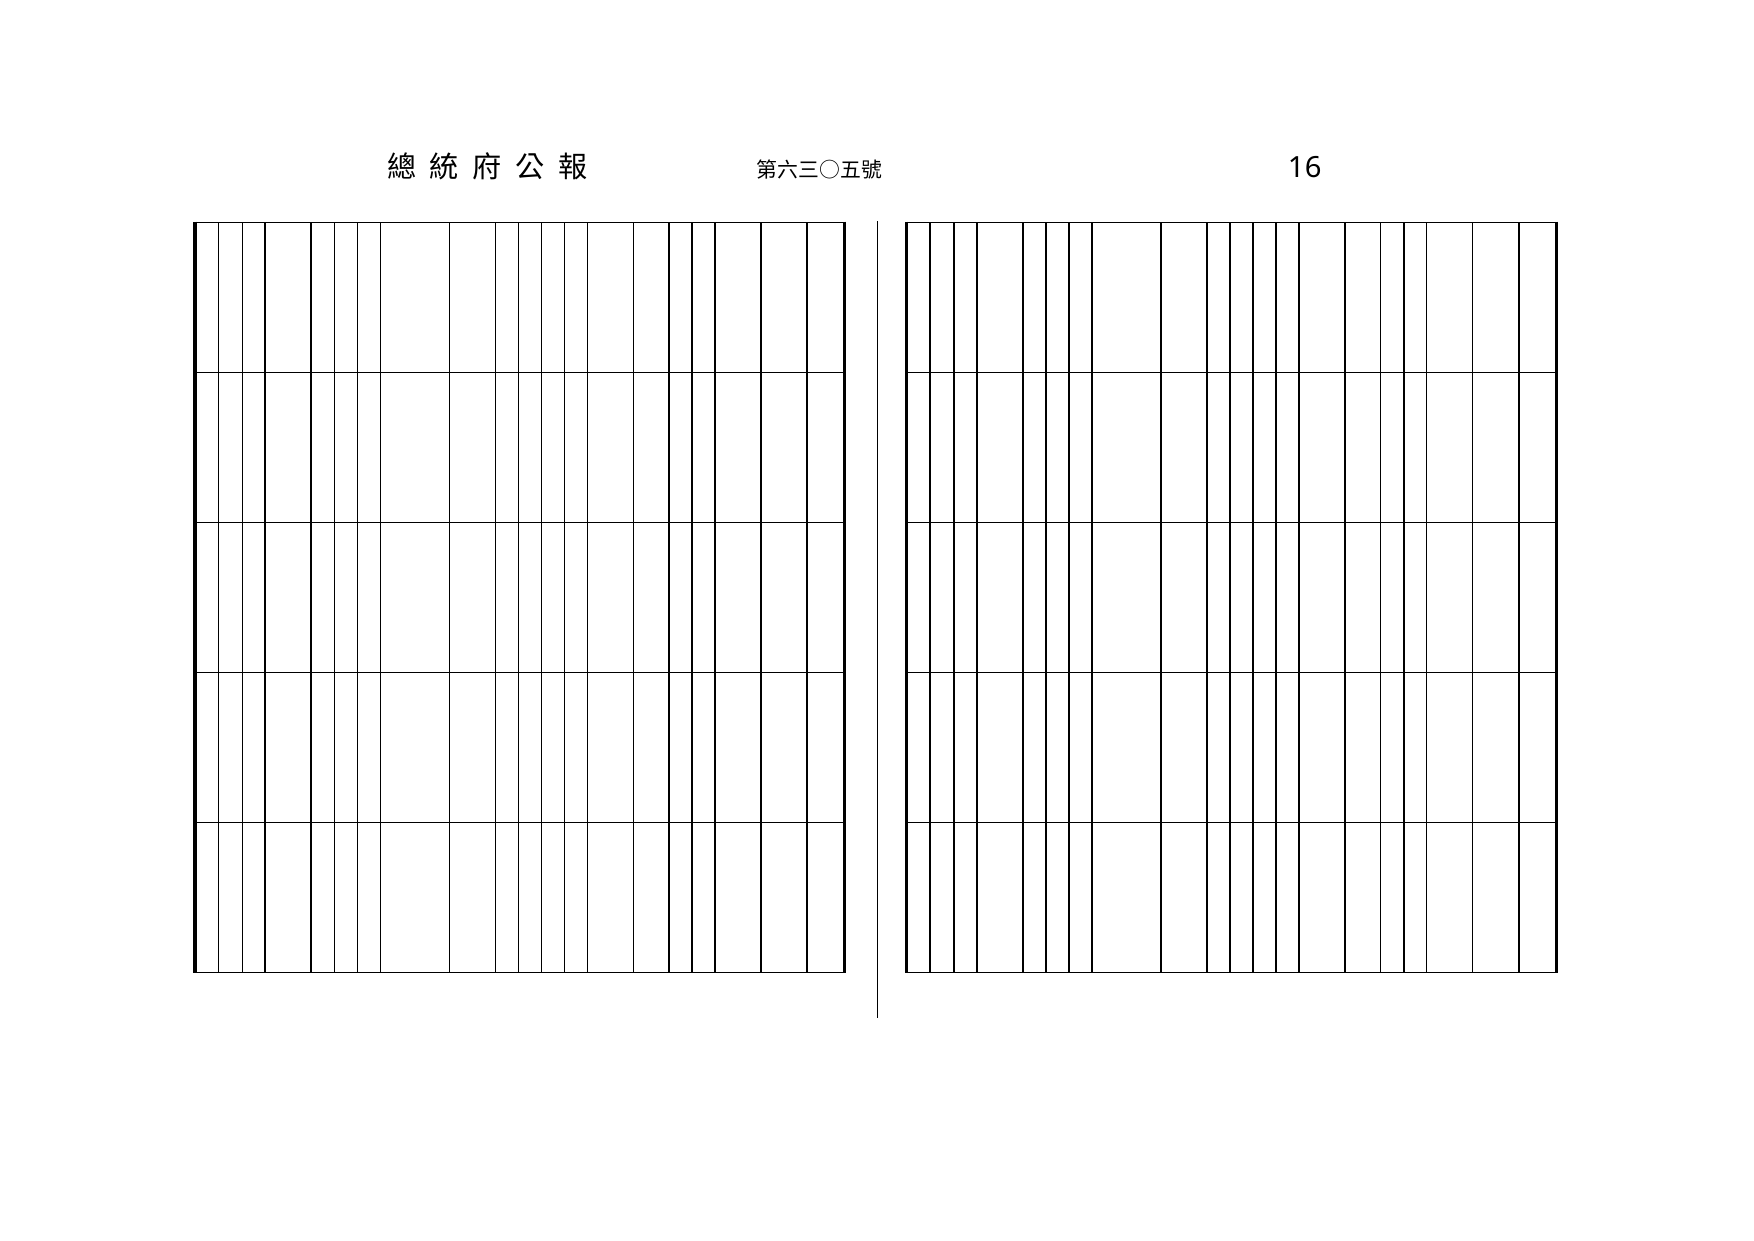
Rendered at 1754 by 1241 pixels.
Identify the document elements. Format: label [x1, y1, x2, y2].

table_cell [266, 823, 288, 972]
table_cell [908, 823, 929, 972]
table_cell [611, 223, 633, 372]
table_cell [1115, 523, 1138, 672]
table_cell [1381, 823, 1403, 972]
table_cell [1000, 373, 1022, 522]
table_cell [473, 373, 495, 522]
table_cell [1024, 673, 1045, 822]
table_cell [1184, 673, 1206, 822]
table_cell [1231, 823, 1252, 972]
table_cell [1427, 223, 1450, 372]
table_cell [1300, 223, 1322, 372]
table_cell [955, 823, 976, 972]
table_cell [738, 223, 760, 372]
table_cell [693, 373, 714, 522]
table_cell [908, 523, 929, 672]
table_cell [519, 373, 541, 522]
table_cell [1138, 673, 1160, 822]
table_cell [588, 223, 611, 372]
table_cell [473, 223, 495, 372]
table_cell [784, 523, 806, 672]
table_cell [1000, 823, 1022, 972]
table_cell [716, 823, 738, 972]
table_cell [381, 673, 403, 822]
table_cell [1277, 223, 1298, 372]
table_cell [1138, 823, 1160, 972]
table_cell [955, 223, 976, 372]
table_cell [312, 523, 334, 672]
table_cell [1346, 523, 1380, 672]
table_cell [1000, 223, 1022, 372]
table_cell [496, 673, 518, 822]
table_cell [1520, 373, 1555, 522]
table_cell [762, 523, 784, 672]
table_cell [693, 523, 714, 672]
table_cell [611, 673, 633, 822]
table_cell [519, 223, 541, 372]
table_cell [1024, 823, 1045, 972]
table_cell [358, 673, 380, 822]
table_cell [978, 523, 1000, 672]
table_cell [1473, 673, 1496, 822]
table_cell [588, 373, 611, 522]
table_cell [1322, 823, 1344, 972]
table_cell [1047, 373, 1068, 522]
table_cell [955, 373, 976, 522]
table_cell [1450, 373, 1472, 522]
table_cell [1093, 373, 1115, 522]
table_cell [197, 823, 218, 972]
table_cell [565, 223, 587, 372]
table_cell [978, 823, 1000, 972]
table_cell [716, 373, 738, 522]
table_cell [1070, 673, 1091, 822]
table_cell [1405, 673, 1426, 822]
table_cell [1427, 673, 1450, 822]
table_cell [1047, 523, 1068, 672]
table_cell [1473, 823, 1496, 972]
table_cell [450, 373, 472, 522]
table_cell [1047, 673, 1068, 822]
table_cell [358, 823, 380, 972]
table_cell [312, 673, 334, 822]
table_cell [1381, 523, 1403, 672]
table_cell [403, 823, 426, 972]
table_cell [1208, 523, 1229, 672]
table_cell [335, 823, 357, 972]
table_cell [312, 373, 334, 522]
table_cell [565, 673, 587, 822]
table_cell [542, 223, 564, 372]
table_cell [1381, 223, 1403, 372]
table_cell [1115, 673, 1138, 822]
table_cell [1473, 523, 1496, 672]
table_cell [565, 823, 587, 972]
table_cell [473, 823, 495, 972]
table_cell [1047, 823, 1068, 972]
table_cell [1427, 523, 1450, 672]
table_cell [1162, 373, 1184, 522]
table_cell [808, 223, 843, 372]
table_cell [1450, 523, 1472, 672]
table_cell [542, 523, 564, 672]
table_cell [634, 223, 668, 372]
table_cell [1184, 823, 1206, 972]
table_cell [496, 523, 518, 672]
table_cell [1162, 673, 1184, 822]
table_cell [588, 673, 611, 822]
table_cell [358, 523, 380, 672]
table_cell [670, 223, 691, 372]
table_cell [403, 373, 426, 522]
table_cell [1000, 673, 1022, 822]
table_cell [381, 223, 403, 372]
table_cell [1024, 223, 1045, 372]
table_cell [312, 223, 334, 372]
table_cell [1115, 373, 1138, 522]
table_cell [955, 523, 976, 672]
table_cell [426, 523, 449, 672]
table_cell [542, 373, 564, 522]
table_cell [978, 373, 1000, 522]
table_cell [1162, 823, 1184, 972]
table_cell [670, 523, 691, 672]
table_cell [1450, 223, 1472, 372]
table_cell [738, 823, 760, 972]
table_cell [1231, 673, 1252, 822]
table_cell [808, 823, 843, 972]
table_cell [634, 823, 668, 972]
table_cell [808, 373, 843, 522]
table_cell [1231, 373, 1252, 522]
table_cell [808, 673, 843, 822]
table_cell [565, 373, 587, 522]
table_cell [808, 523, 843, 672]
table_cell [1473, 373, 1496, 522]
table_cell [496, 223, 518, 372]
table_cell [784, 673, 806, 822]
table_cell [908, 223, 929, 372]
table_cell [1070, 823, 1091, 972]
table_cell [670, 673, 691, 822]
table_cell [1346, 223, 1380, 372]
table_cell [931, 673, 953, 822]
table_cell [1093, 673, 1115, 822]
table_cell [611, 523, 633, 672]
table_cell [762, 673, 784, 822]
table_cell [496, 823, 518, 972]
table_cell [1473, 223, 1496, 372]
table_cell [381, 373, 403, 522]
table_cell [738, 523, 760, 672]
table_cell [1254, 673, 1275, 822]
table_cell [1070, 373, 1091, 522]
table_cell [1093, 523, 1115, 672]
table_cell [931, 223, 953, 372]
table_cell [1496, 673, 1518, 822]
table_cell [931, 373, 953, 522]
table_cell [1405, 373, 1426, 522]
table_cell [1322, 373, 1344, 522]
table_cell [426, 823, 449, 972]
table_cell [266, 523, 288, 672]
table_cell [784, 373, 806, 522]
table_cell [1520, 673, 1555, 822]
table_cell [1047, 223, 1068, 372]
table_cell [1231, 523, 1252, 672]
table_cell [931, 823, 953, 972]
table_cell [1208, 673, 1229, 822]
table_cell [762, 223, 784, 372]
table_cell [358, 223, 380, 372]
table_cell [955, 673, 976, 822]
table_cell [693, 823, 714, 972]
table_cell [403, 523, 426, 672]
table_cell [1208, 373, 1229, 522]
table_cell [288, 373, 310, 522]
table_cell [1300, 823, 1322, 972]
table_cell [1093, 223, 1115, 372]
table_cell [450, 673, 472, 822]
table_cell [978, 673, 1000, 822]
table_cell [1496, 223, 1518, 372]
table_cell [266, 673, 288, 822]
table_cell [1496, 523, 1518, 672]
table_cell [219, 673, 242, 822]
table_cell [1254, 823, 1275, 972]
table_cell [1138, 373, 1160, 522]
table_cell [1300, 523, 1322, 672]
table_cell [1381, 373, 1403, 522]
table_cell [426, 223, 449, 372]
table_cell [381, 523, 403, 672]
table_cell [243, 523, 264, 672]
table_cell [1208, 223, 1229, 372]
table_cell [1184, 523, 1206, 672]
table_cell [288, 523, 310, 672]
table_cell [266, 373, 288, 522]
table_cell [1520, 823, 1555, 972]
table_cell [1346, 373, 1380, 522]
table_cell [335, 223, 357, 372]
table_cell [1024, 373, 1045, 522]
table_cell [634, 373, 668, 522]
table_cell [1184, 373, 1206, 522]
table_cell [784, 823, 806, 972]
table_cell [542, 673, 564, 822]
table_cell [1496, 823, 1518, 972]
table_cell [738, 673, 760, 822]
table_cell [519, 823, 541, 972]
table_cell [519, 673, 541, 822]
table_cell [1450, 823, 1472, 972]
table_cell [1381, 673, 1403, 822]
table_cell [312, 823, 334, 972]
table_cell [1450, 673, 1472, 822]
table_cell [611, 823, 633, 972]
table_cell [1000, 523, 1022, 672]
table_cell [219, 373, 242, 522]
table_cell [693, 673, 714, 822]
table_cell [1254, 223, 1275, 372]
table_cell [288, 673, 310, 822]
table_cell [1277, 673, 1298, 822]
table_cell [243, 673, 264, 822]
table_cell [716, 673, 738, 822]
table_cell [473, 523, 495, 672]
table_cell [611, 373, 633, 522]
table_cell [693, 223, 714, 372]
table_cell [1254, 373, 1275, 522]
table_cell [1277, 373, 1298, 522]
table_cell [1300, 373, 1322, 522]
table_cell [243, 223, 264, 372]
table_cell [426, 673, 449, 822]
table_cell [738, 373, 760, 522]
table_cell [1254, 523, 1275, 672]
table_cell [450, 823, 472, 972]
table_cell [243, 823, 264, 972]
table_cell [588, 523, 611, 672]
table_cell [565, 523, 587, 672]
table_cell [519, 523, 541, 672]
table_cell [288, 223, 310, 372]
table_cell [716, 523, 738, 672]
table_cell [762, 373, 784, 522]
table_cell [403, 223, 426, 372]
table_cell [1277, 823, 1298, 972]
table_cell [266, 223, 288, 372]
table_cell [762, 823, 784, 972]
table_cell [670, 823, 691, 972]
table_cell [1520, 223, 1555, 372]
table_cell [1496, 373, 1518, 522]
table_cell [1138, 523, 1160, 672]
table_cell [1138, 223, 1160, 372]
table_cell [496, 373, 518, 522]
table_cell [381, 823, 403, 972]
table_cell [908, 373, 929, 522]
table_cell [219, 223, 242, 372]
table_cell [335, 673, 357, 822]
table_cell [1277, 523, 1298, 672]
table_cell [542, 823, 564, 972]
table_cell [288, 823, 310, 972]
table_cell [1427, 373, 1450, 522]
table_cell [197, 373, 218, 522]
table_cell [1520, 523, 1555, 672]
table_cell [473, 673, 495, 822]
table_cell [931, 523, 953, 672]
table_cell [1115, 823, 1138, 972]
table_cell [908, 673, 929, 822]
table_cell [426, 373, 449, 522]
table_cell [1093, 823, 1115, 972]
table_cell [335, 373, 357, 522]
table_cell [450, 523, 472, 672]
table_cell [197, 223, 218, 372]
table_cell [1427, 823, 1450, 972]
table_cell [1070, 523, 1091, 672]
table_cell [1322, 523, 1344, 672]
table_cell [978, 223, 1000, 372]
table_cell [403, 673, 426, 822]
table_cell [1231, 223, 1252, 372]
table_cell [1184, 223, 1206, 372]
table_cell [1300, 673, 1322, 822]
table_cell [1208, 823, 1229, 972]
table_cell [634, 673, 668, 822]
table_cell [716, 223, 738, 372]
table_cell [784, 223, 806, 372]
table_cell [219, 523, 242, 672]
table_cell [1024, 523, 1045, 672]
table_cell [1162, 523, 1184, 672]
table_cell [1115, 223, 1138, 372]
table_cell [1322, 223, 1344, 372]
table_cell [450, 223, 472, 372]
table_cell [1070, 223, 1091, 372]
table_cell [1346, 823, 1380, 972]
table_cell [1346, 673, 1380, 822]
table_cell [1405, 523, 1426, 672]
table_cell [1405, 823, 1426, 972]
table_cell [1405, 223, 1426, 372]
table_cell [243, 373, 264, 522]
table_cell [335, 523, 357, 672]
table_cell [1322, 673, 1344, 822]
table_cell [358, 373, 380, 522]
table_cell [588, 823, 611, 972]
table_cell [670, 373, 691, 522]
table_cell [197, 523, 218, 672]
table_cell [634, 523, 668, 672]
table_cell [219, 823, 242, 972]
table_cell [1162, 223, 1184, 372]
table_cell [197, 673, 218, 822]
